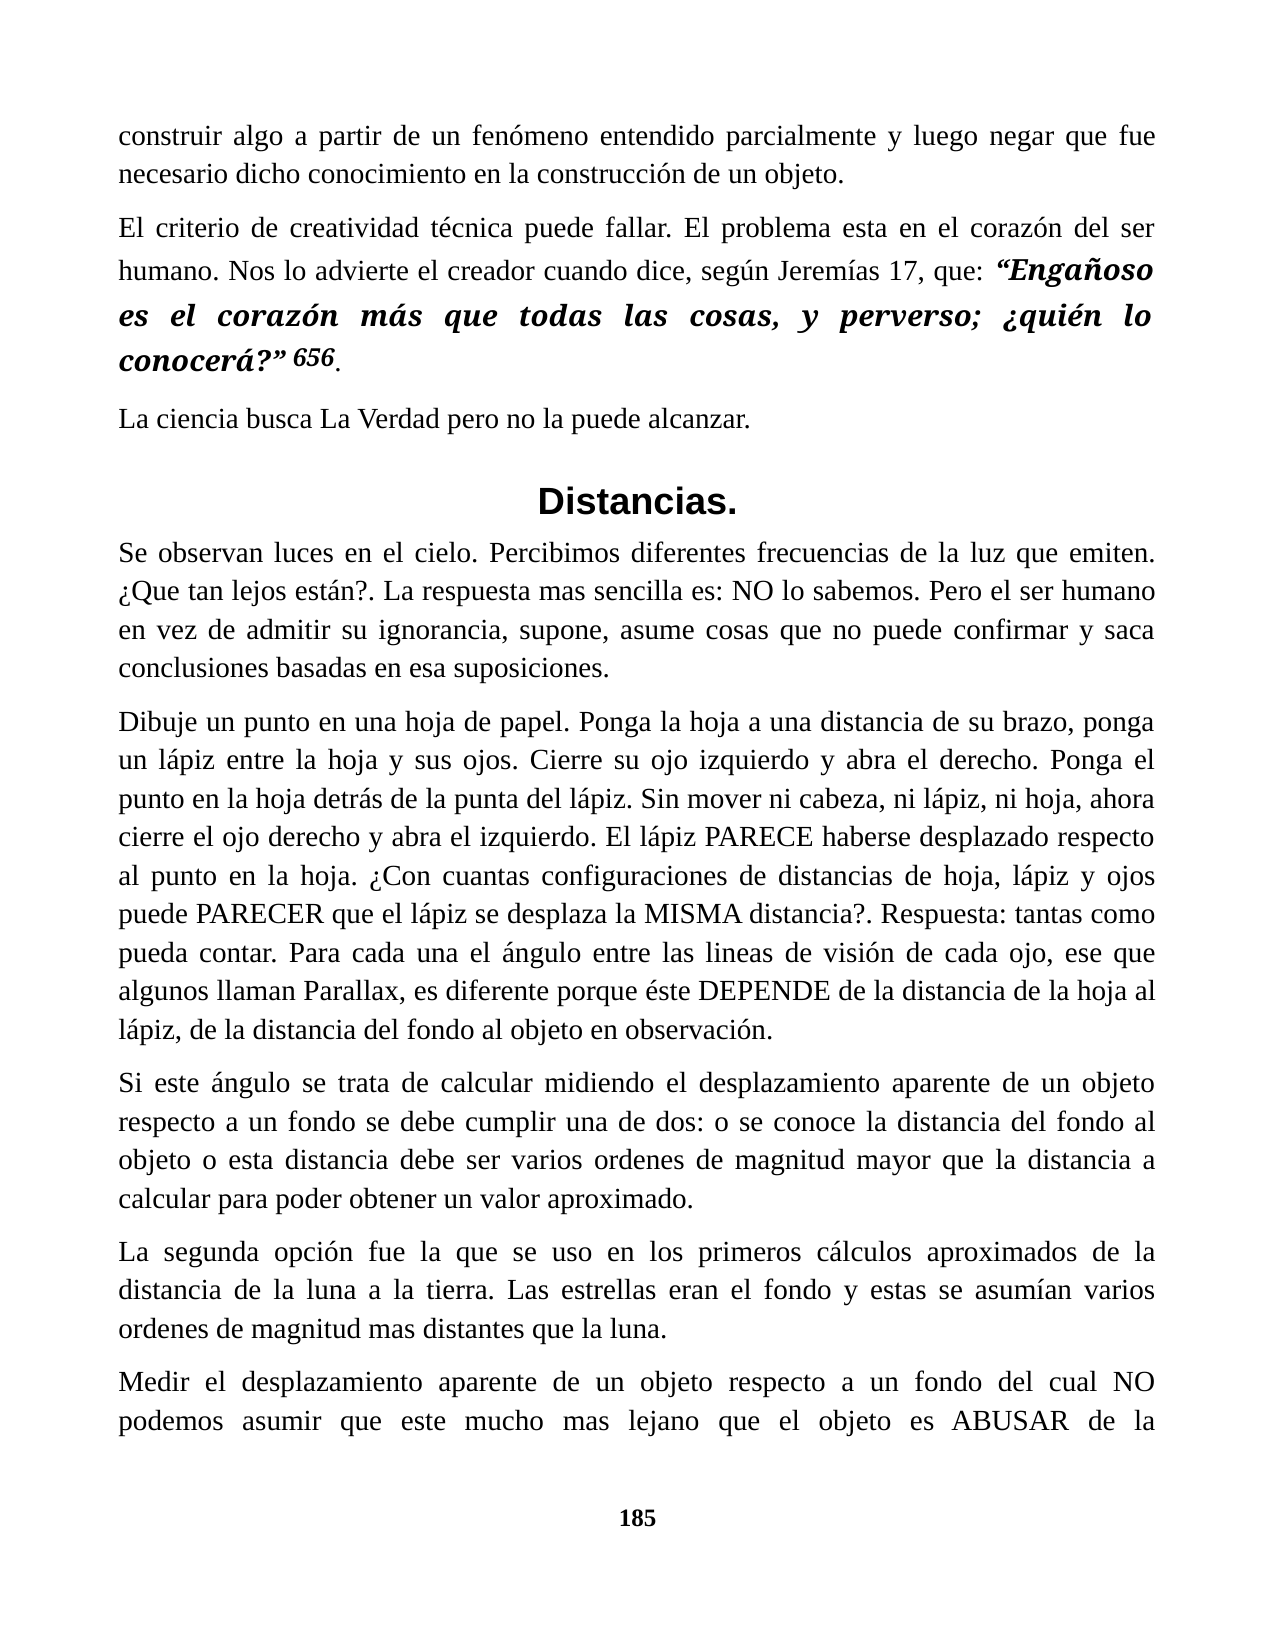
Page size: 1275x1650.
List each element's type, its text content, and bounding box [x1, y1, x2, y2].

text Si este ángulo se trata de calcular midiendo el desplazamiento aparente de un objeto respecto a un fondo se debe cumplir una de dos: o se conoce la distancia del fondo al objeto o esta distancia debe ser varios ordenes de magnitud mayor que la distancia a calcular para poder obtener un valor aproximado. [118, 1065, 1157, 1214]
text Medir el desplazamiento aparente de un objeto respecto a un fondo del cual NO podemos asumir que este mucho mas lejano que el objeto es ABUSAR de la [118, 1364, 1157, 1436]
text construir algo a partir de un fenómeno entendido parcialmente y luego negar que fue necesario dicho conocimiento en la construcción de un objeto. [118, 118, 1157, 190]
text Se observan luces en el cielo. Percibimos diferentes frecuencias de la luz que emiten. ¿Que tan lejos están?. La respuesta mas sencilla es: NO lo sabemos. Pero el ser humano en vez de admitir su ignorancia, supone, asume cosas que no puede confirmar y saca conclusiones basadas en esa suposiciones. [118, 535, 1157, 684]
text La segunda opción fue la que se uso en los primeros cálculos aproximados de la distancia de la luna a la tierra. Las estrellas eran el fondo y estas se asumían varios ordenes de magnitud mas distantes que la luna. [118, 1234, 1157, 1344]
text Dibuje un punto en una hoja de papel. Ponga la hoja a una distancia de su brazo, ponga un lápiz entre la hoja y sus ojos. Cierre su ojo izquierdo y abra el derecho. Ponga el punto en la hoja detrás de la punta del lápiz. Sin mover ni cabeza, ni lápiz, ni hoja, ahora cierre el ojo derecho y abra el izquierdo. El lápiz PARECE haberse desplazado respecto al punto en la hoja. ¿Con cuantas configuraciones de distancias de hoja, lápiz y ojos puede PARECER que el lápiz se desplaza la MISMA distancia?. Respuesta: tantas como pueda contar. Para cada una el ángulo entre las lineas de visión de cada ojo, ese que algunos llaman Parallax, es diferente porque éste DEPENDE de la distancia de la hoja al lápiz, de la distancia del fondo al objeto en observación. [118, 704, 1157, 1046]
text El criterio de creatividad técnica puede fallar. El problema esta en el corazón del ser humano. Nos lo advierte el creador cuando dice, según Jeremías 17, que: “Engañoso es el corazón más que todas las cosas, y perverso; ¿quién lo conocerá?” . [118, 210, 1157, 380]
text La ciencia busca La Verdad pero no la puede alcanzar. [118, 401, 1157, 434]
subtitle Distancias. [118, 479, 1157, 522]
